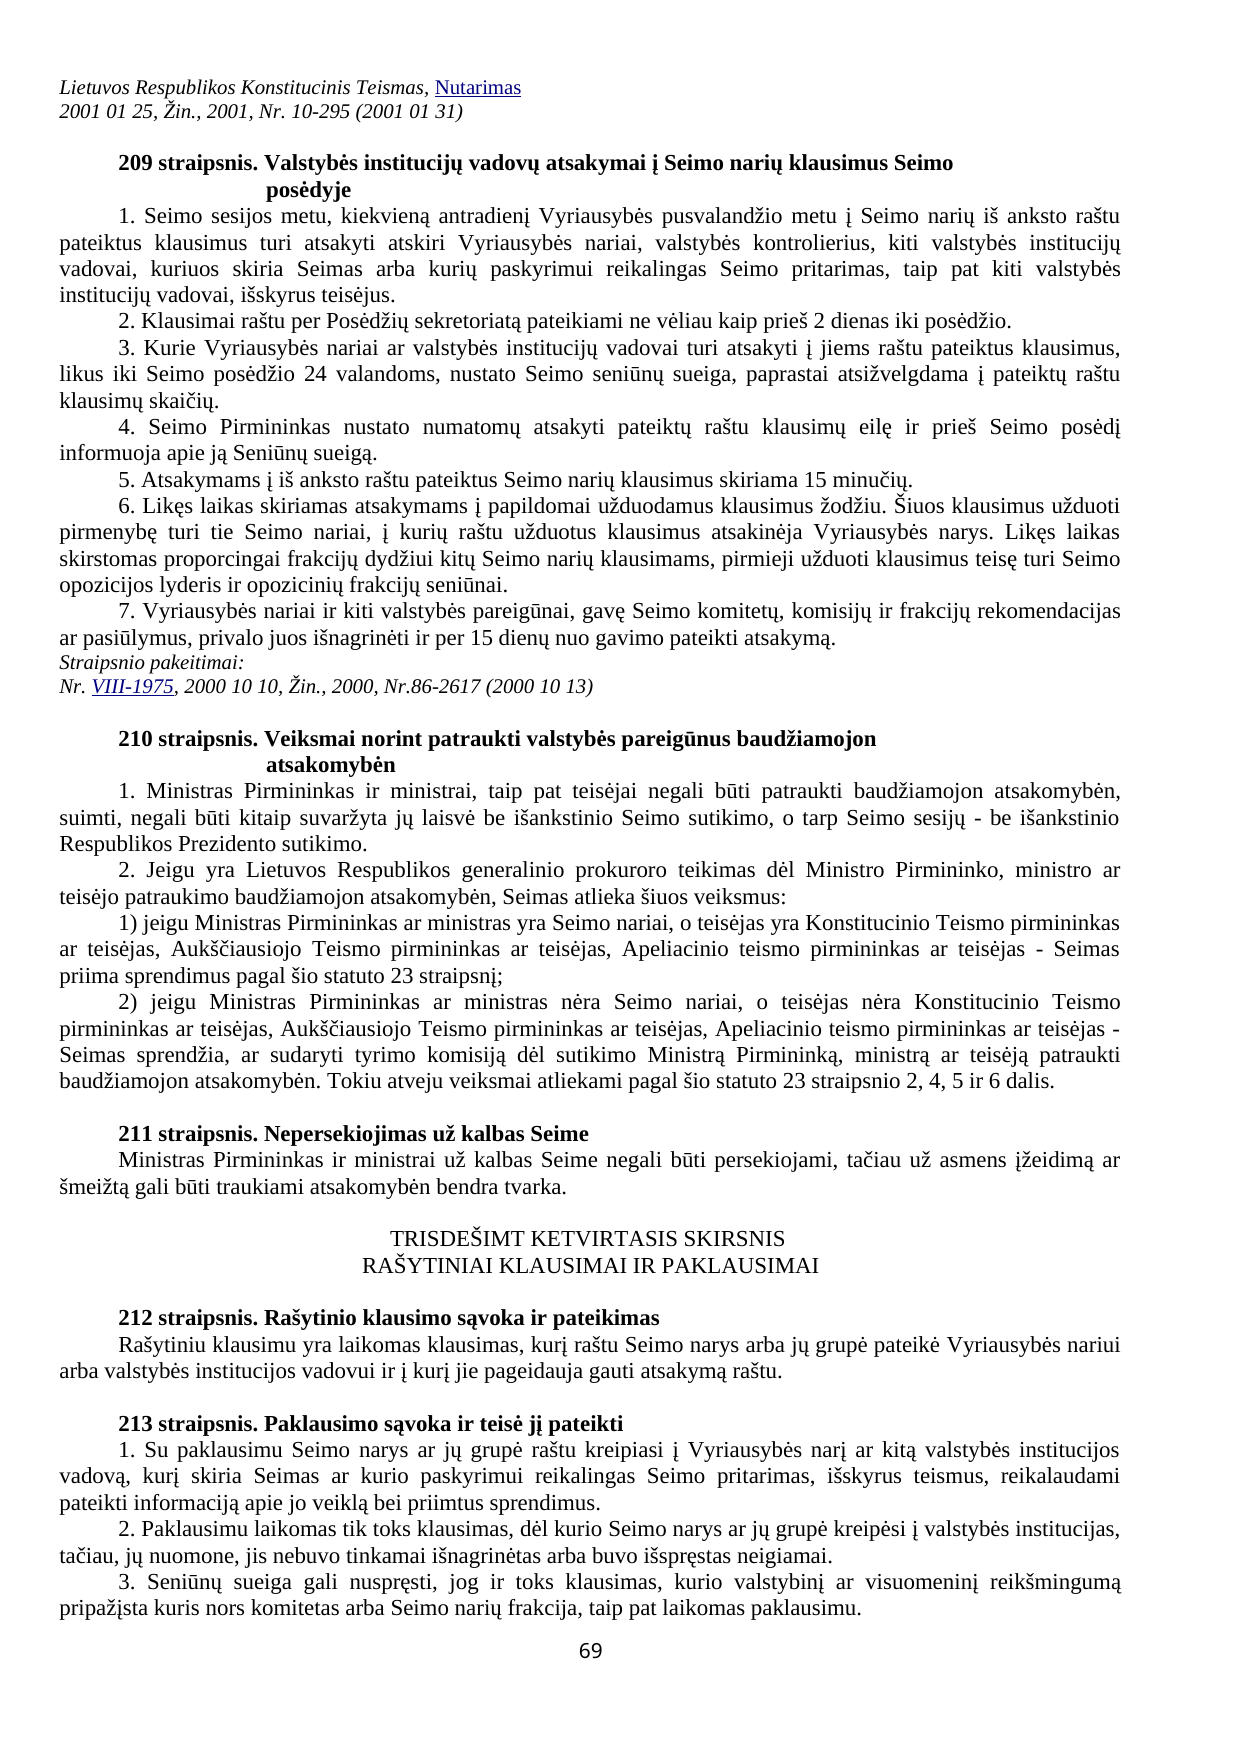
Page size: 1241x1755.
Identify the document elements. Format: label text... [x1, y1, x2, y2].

text Nr. VIII-1975, 2000 10 10, Žin., 2000, Nr.86-2617 (2000 10 13) [59, 674, 1122, 698]
text atsakomybėn [266, 751, 1122, 777]
text 2001 01 25, Žin., 2001, Nr. 10-295 (2001 01 31) [59, 99, 1122, 123]
text TRISDEŠIMT KETVIRTASIS SKIRSNIS [59, 1225, 1122, 1252]
text 1) jeigu Ministras Pirmininkas ar ministras yra Seimo nariai, o teisėjas yra Konstitucinio Teismo pirmininkas ar teisėjas, Aukščiausiojo Teismo pirmininkas ar teisėjas, Apeliacinio teismo pirmininkas ar teisėjas - Seimas priima sprendimus pagal šio statuto 23 straipsnį; [59, 909, 1122, 988]
text 7. Vyriausybės nariai ir kiti valstybės pareigūnai, gavę Seimo komitetų, komisijų ir frakcijų rekomendacijas ar pasiūlymus, privalo juos išnagrinėti ir per 15 dienų nuo gavimo pateikti atsakymą. [59, 597, 1122, 650]
text 3. Seniūnų sueiga gali nuspręsti, jog ir toks klausimas, kurio valstybinį ar visuomeninį reikšmingumą pripažįsta kuris nors komitetas arba Seimo narių frakcija, taip pat laikomas paklausimu. [59, 1568, 1122, 1621]
text 213 straipsnis. Paklausimo sąvoka ir teisė jį pateikti [59, 1410, 1122, 1436]
text 3. Kurie Vyriausybės nariai ar valstybės institucijų vadovai turi atsakyti į jiems raštu pateiktus klausimus, likus iki Seimo posėdžio 24 valandoms, nustato Seimo seniūnų sueiga, paprastai atsižvelgdama į pateiktų raštu klausimų skaičių. [59, 334, 1122, 413]
text 211 straipsnis. Nepersekiojimas už kalbas Seime [59, 1120, 1122, 1146]
text posėdyje [266, 176, 1122, 202]
text 1. Seimo sesijos metu, kiekvieną antradienį Vyriausybės pusvalandžio metu į Seimo narių iš anksto raštu pateiktus klausimus turi atsakyti atskiri Vyriausybės nariai, valstybės kontrolierius, kiti valstybės institucijų vadovai, kuriuos skiria Seimas arba kurių paskyrimui reikalingas Seimo pritarimas, taip pat kiti valstybės institucijų vadovai, išskyrus teisėjus. [59, 202, 1122, 308]
text 2) jeigu Ministras Pirmininkas ar ministras nėra Seimo nariai, o teisėjas nėra Konstitucinio Teismo pirmininkas ar teisėjas, Aukščiausiojo Teismo pirmininkas ar teisėjas, Apeliacinio teismo pirmininkas ar teisėjas - Seimas sprendžia, ar sudaryti tyrimo komisiją dėl sutikimo Ministrą Pirmininką, ministrą ar teisėją patraukti baudžiamojon atsakomybėn. Tokiu atveju veiksmai atliekami pagal šio statuto 23 straipsnio 2, 4, 5 ir 6 dalis. [59, 988, 1122, 1094]
text 2. Klausimai raštu per Posėdžių sekretoriatą pateikiami ne vėliau kaip prieš 2 dienas iki posėdžio. [59, 308, 1122, 334]
text Ministras Pirmininkas ir ministrai už kalbas Seime negali būti persekiojami, tačiau už asmens įžeidimą ar šmeižtą gali būti traukiami atsakomybėn bendra tvarka. [59, 1146, 1122, 1199]
text 1. Ministras Pirmininkas ir ministrai, taip pat teisėjai negali būti patraukti baudžiamojon atsakomybėn, suimti, negali būti kitaip suvaržyta jų laisvė be išankstinio Seimo sutikimo, o tarp Seimo sesijų - be išankstinio Respublikos Prezidento sutikimo. [59, 777, 1122, 856]
text 6. Likęs laikas skiriamas atsakymams į papildomai užduodamus klausimus žodžiu. Šiuos klausimus užduoti pirmenybę turi tie Seimo nariai, į kurių raštu užduotus klausimus atsakinėja Vyriausybės narys. Likęs laikas skirstomas proporcingai frakcijų dydžiui kitų Seimo narių klausimams, pirmieji užduoti klausimus teisę turi Seimo opozicijos lyderis ir opozicinių frakcijų seniūnai. [59, 492, 1122, 597]
text 1. Su paklausimu Seimo narys ar jų grupė raštu kreipiasi į Vyriausybės narį ar kitą valstybės institucijos vadovą, kurį skiria Seimas ar kurio paskyrimui reikalingas Seimo pritarimas, išskyrus teismus, reikalaudami pateikti informaciją apie jo veiklą bei priimtus sprendimus. [59, 1436, 1122, 1515]
text 212 straipsnis. Rašytinio klausimo sąvoka ir pateikimas [59, 1304, 1122, 1331]
text 209 straipsnis. Valstybės institucijų vadovų atsakymai į Seimo narių klausimus Seimo [118, 149, 1122, 176]
text 210 straipsnis. Veiksmai norint patraukti valstybės pareigūnus baudžiamojon [118, 725, 1122, 751]
text Lietuvos Respublikos Konstitucinis Teismas, Nutarimas [59, 75, 1122, 99]
text 2. Jeigu yra Lietuvos Respublikos generalinio prokuroro teikimas dėl Ministro Pirmininko, ministro ar teisėjo patraukimo baudžiamojon atsakomybėn, Seimas atlieka šiuos veiksmus: [59, 856, 1122, 909]
text Rašytiniu klausimu yra laikomas klausimas, kurį raštu Seimo narys arba jų grupė pateikė Vyriausybės nariui arba valstybės institucijos vadovui ir į kurį jie pageidauja gauti atsakymą raštu. [59, 1331, 1122, 1383]
text 2. Paklausimu laikomas tik toks klausimas, dėl kurio Seimo narys ar jų grupė kreipėsi į valstybės institucijas, tačiau, jų nuomone, jis nebuvo tinkamai išnagrinėtas arba buvo išspręstas neigiamai. [59, 1515, 1122, 1568]
text 4. Seimo Pirmininkas nustato numatomų atsakyti pateiktų raštu klausimų eilę ir prieš Seimo posėdį informuoja apie ją Seniūnų sueigą. [59, 413, 1122, 466]
text RAŠYTINIAI KLAUSIMAI IR PAKLAUSIMAI [59, 1252, 1122, 1278]
text 5. Atsakymams į iš anksto raštu pateiktus Seimo narių klausimus skiriama 15 minučių. [59, 466, 1122, 492]
text Straipsnio pakeitimai: [59, 650, 1122, 674]
